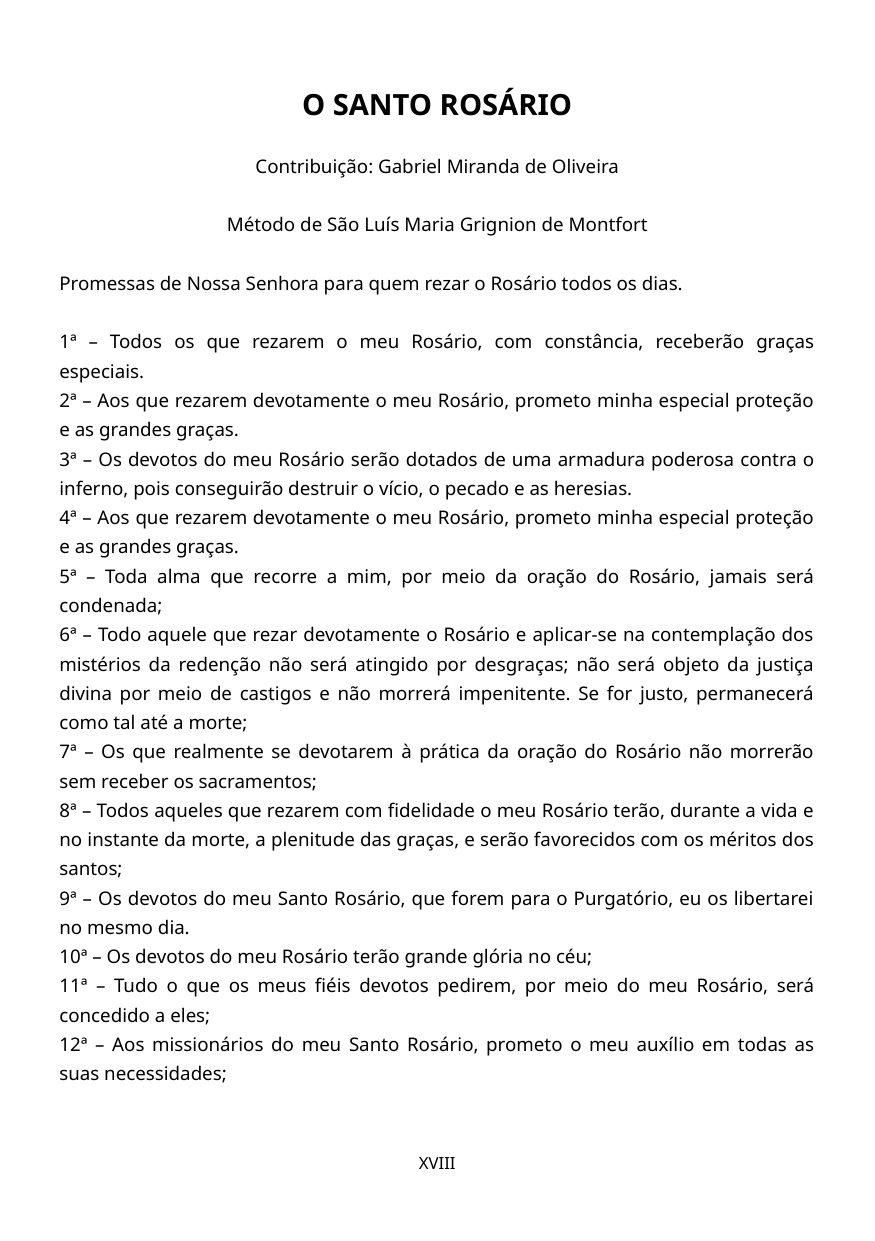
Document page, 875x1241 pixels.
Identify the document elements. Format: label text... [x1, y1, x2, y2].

text 7ª – Os que realmente se devotarem à prática da oração do Rosário não morrerão sem receber os sacramentos; [59, 739, 815, 793]
text Método de São Luís Maria Grignion de Montfort [59, 212, 815, 237]
text 9ª – Os devotos do meu Santo Rosário, que forem para o Purgatório, eu os libertarei no mesmo dia. [59, 885, 815, 940]
text 1ª – Todos os que rezarem o meu Rosário, com constância, receberão graças especiais. [59, 329, 815, 384]
text 2ª – Aos que rezarem devotamente o meu Rosário, prometo minha especial proteção e as grandes graças. [59, 387, 815, 442]
text 4ª – Aos que rezarem devotamente o meu Rosário, prometo minha especial proteção e as grandes graças. [59, 504, 815, 559]
text 11ª – Tudo o que os meus fiéis devotos pedirem, por meio do meu Rosário, será concedido a eles; [59, 973, 815, 1028]
text 8ª – Todos aqueles que rezarem com fidelidade o meu Rosário terão, durante a vida e no instante da morte, a plenitude das graças, e serão favorecidos com os méritos dos santos; [59, 797, 815, 881]
text 6ª – Todo aquele que rezar devotamente o Rosário e aplicar-se na contemplação dos mistérios da redenção não será atingido por desgraças; não será objeto da justiça divina por meio de castigos e não morrerá impenitente. Se for justo, permanecerá como tal até a morte; [59, 622, 815, 735]
text 5ª – Toda alma que recorre a mim, por meio da oração do Rosário, jamais será condenada; [59, 563, 815, 618]
text 10ª – Os devotos do meu Rosário terão grande glória no céu; [59, 943, 815, 969]
text Promessas de Nossa Senhora para quem rezar o Rosário todos os dias. [59, 270, 815, 296]
text 12ª – Aos missionários do meu Santo Rosário, prometo o meu auxílio em todas as suas necessidades; [59, 1031, 815, 1086]
text Contribuição: Gabriel Miranda de Oliveira [59, 153, 815, 179]
text 3ª – Os devotos do meu Rosário serão dotados de uma armadura poderosa contra o inferno, pois conseguirão destruir o vício, o pecado e as heresias. [59, 446, 815, 501]
